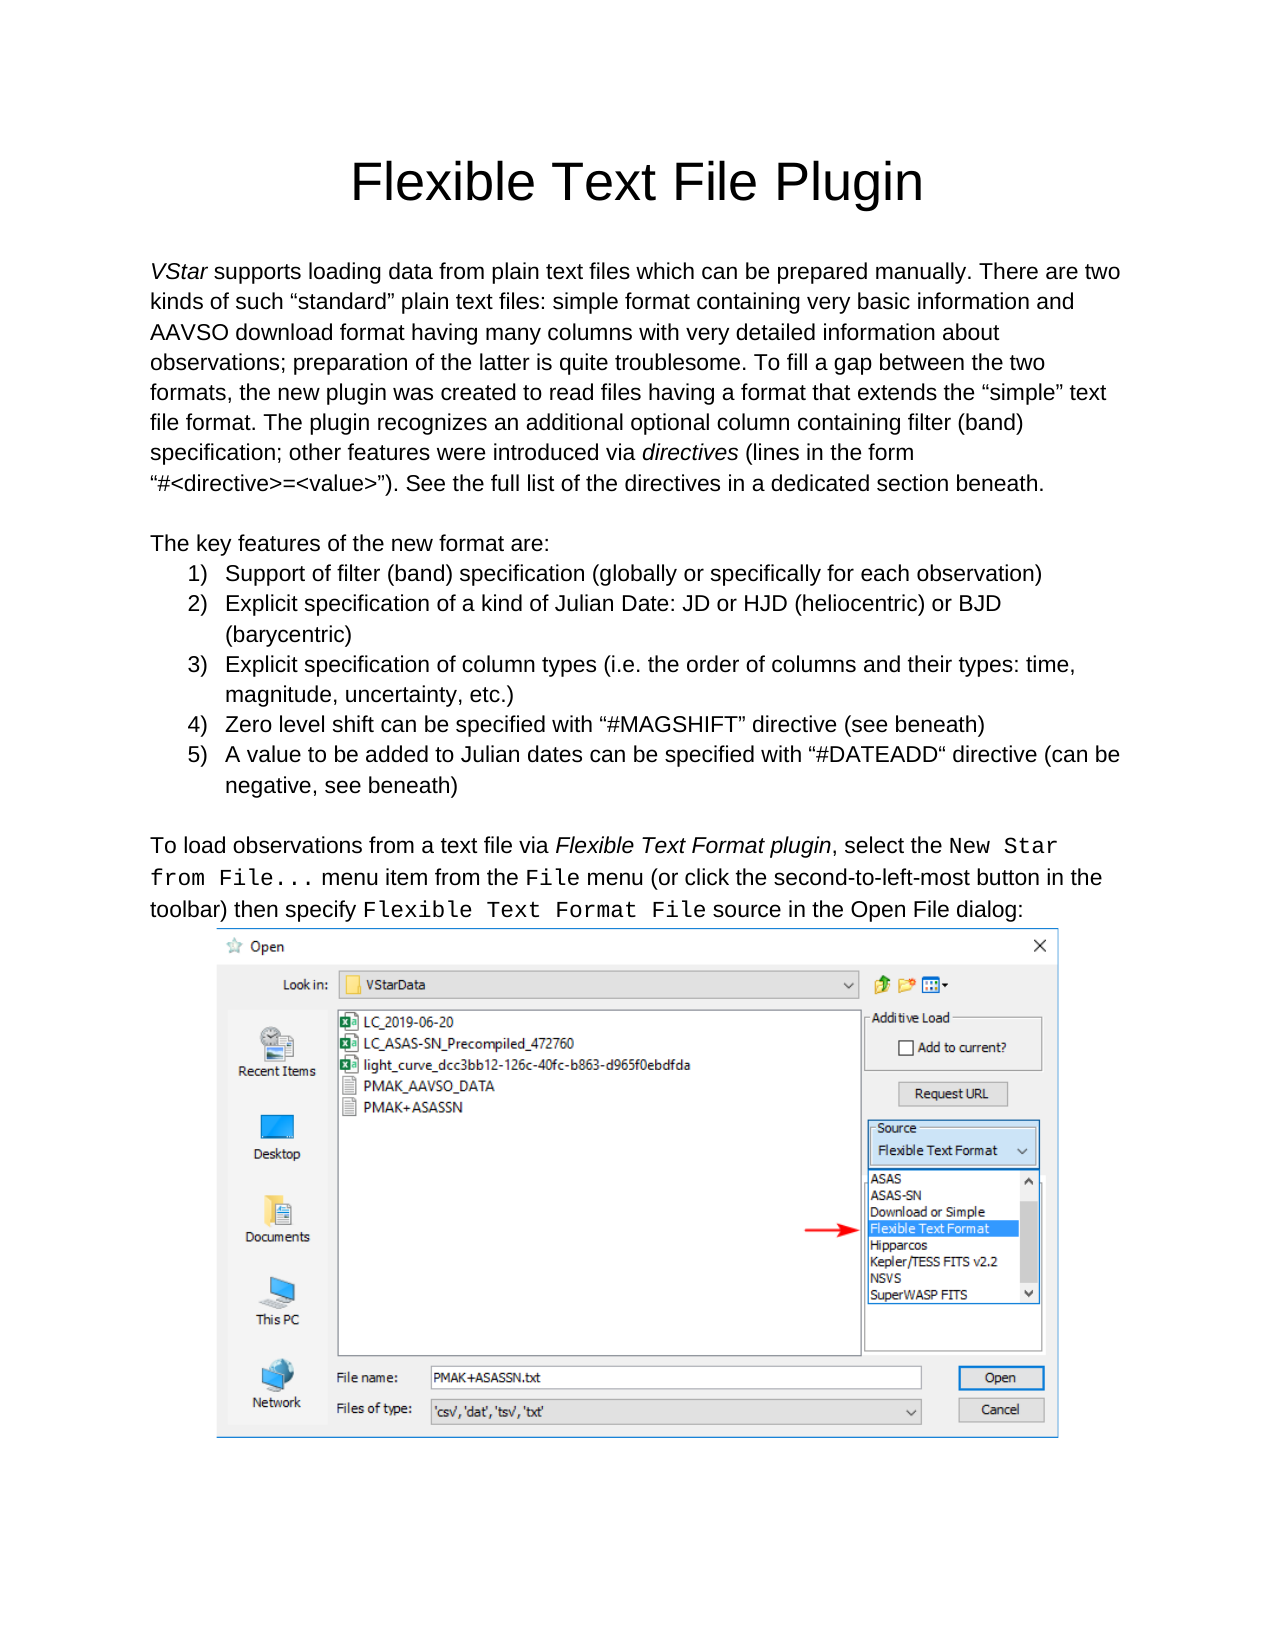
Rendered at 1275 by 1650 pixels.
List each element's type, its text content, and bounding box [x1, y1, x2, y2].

list Explicit specification of column types (i.e. the order of columns and their types: time, magnitude, uncertainty, etc.) [187, 651, 1125, 707]
text The key features of the new format are: [150, 530, 1125, 556]
text Flexible Text File Plugin [150, 150, 1125, 212]
text VStar supports loading data from plain text files which can be prepared manually. There are two kinds of such “standard” plain text files: simple format containing very basic information and AAVSO download format having many columns with very detailed information about observations; preparation of the latter is quite troublesome. To fill a gap between the two formats, the new plugin was created to read files having a format that extends the “simple” text file format. The plugin recognizes an additional optional column containing filter (band) specification; other features were introduced via directives (lines in the form “#<directive>=<value>”). See the full list of the directives in a dedicated section beneath. [150, 258, 1125, 496]
list Zero level shift can be specified with “#MAGSHIFT” directive (see beneath) [187, 711, 1125, 737]
text To load observations from a text file via Flexible Text Format plugin, select the New Star from File... menu item from the File menu (or click the second-to-left-most button in the toolbar) then specify Flexible Text Format File source in the Open File dialog: [150, 832, 1125, 925]
list A value to be added to Julian dates can be specified with “#DATEADD“ directive (can be negative, see beneath) [187, 741, 1125, 798]
list Support of filter (band) specification (globally or specifically for each observation) [187, 560, 1125, 586]
list Explicit specification of a kind of Julian Date: JD or HJD (heliocentric) or BJD (barycentric) [187, 590, 1125, 647]
